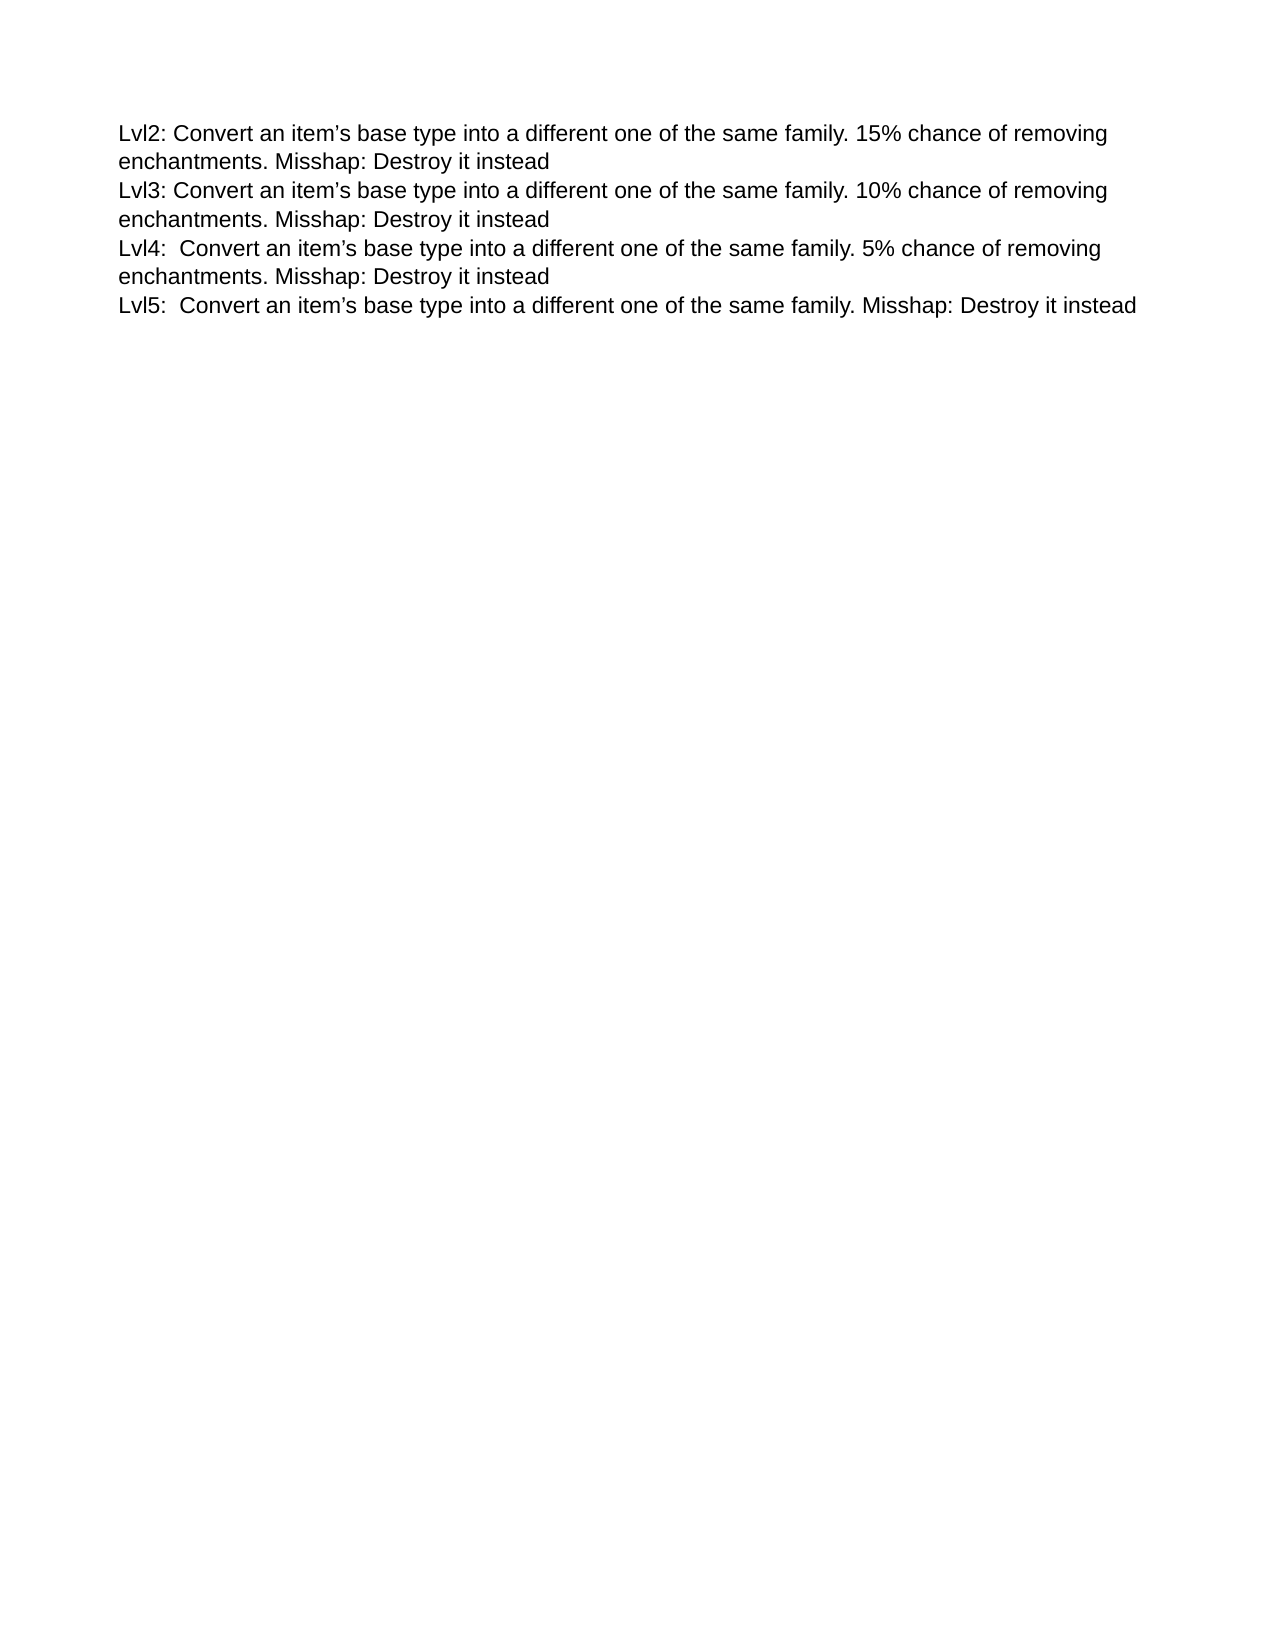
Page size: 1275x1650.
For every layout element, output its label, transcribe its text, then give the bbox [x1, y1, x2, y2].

text Lvl5: Convert an item’s base type into a different one of the same family. Misshap: Destroy it instead [118, 291, 1157, 319]
text Lvl2: Convert an item’s base type into a different one of the same family. 15% chance of removing enchantments. Misshap: Destroy it instead Lvl3: Convert an item’s base type into a different one of the same family. 10% chance of removing enchantments. Misshap: Destroy it instead Lvl4: Convert an item’s base type into a different one of the same family. 5% chance of removing enchantments. Misshap: Destroy it instead [118, 118, 1157, 291]
